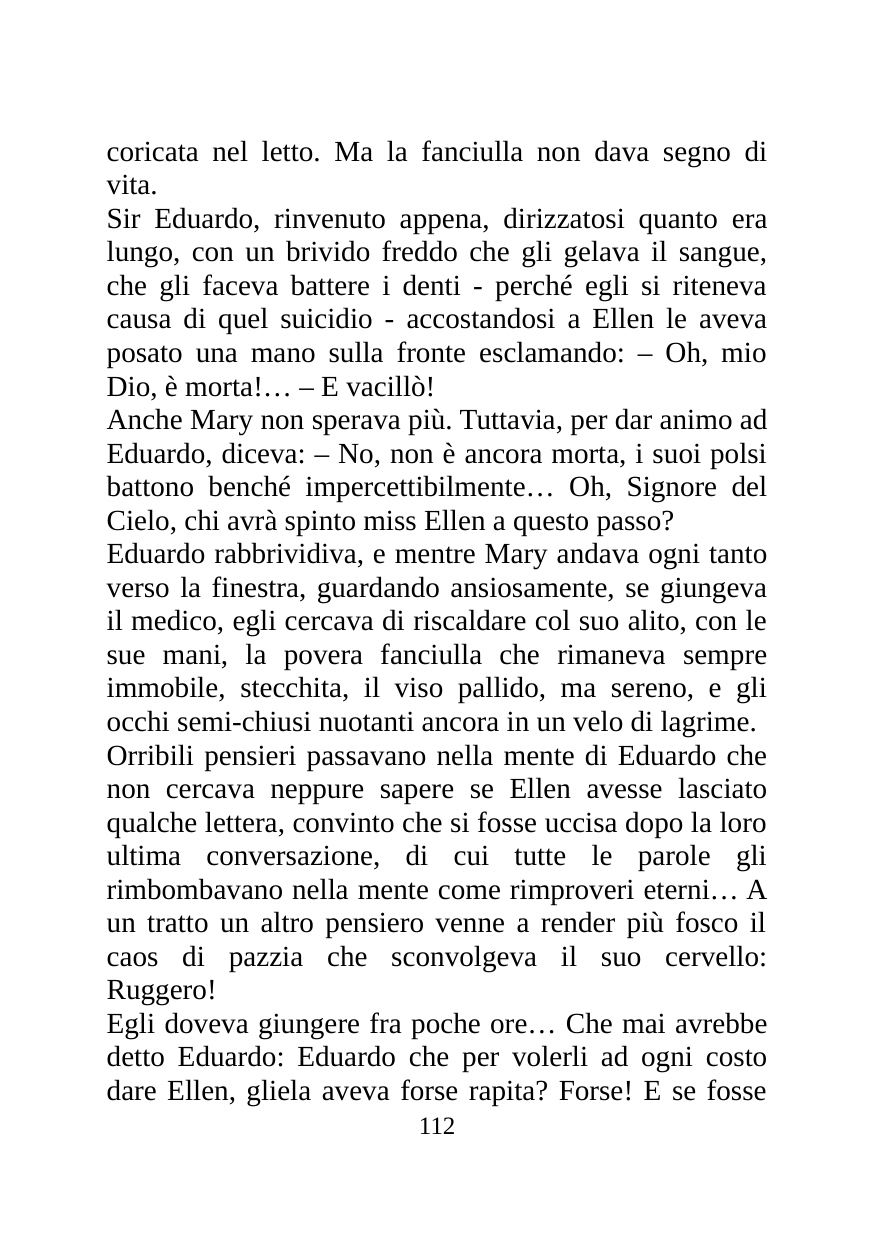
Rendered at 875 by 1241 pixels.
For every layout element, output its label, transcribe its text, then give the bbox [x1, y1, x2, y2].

text Eduardo rabbrividiva, e mentre Mary andava ogni tanto verso la finestra, guardando ansiosamente, se giungeva il medico, egli cercava di riscaldare col suo alito, con le sue mani, la povera fanciulla che rimaneva sempre immobile, stecchita, il viso pallido, ma sereno, e gli occhi semi-chiusi nuotanti ancora in un velo di lagrime. [106, 536, 768, 738]
text Anche Mary non sperava più. Tuttavia, per dar animo ad Eduardo, diceva: – No, non è ancora morta, i suoi polsi battono benché impercettibilmente… Oh, Signore del Cielo, chi avrà spinto miss Ellen a questo passo? [106, 402, 768, 536]
text Egli doveva giungere fra poche ore… Che mai avrebbe detto Eduardo: Eduardo che per volerli ad ogni costo dare Ellen, gliela aveva forse rapita? Forse! E se fosse [106, 1006, 768, 1107]
text Orribili pensieri passavano nella mente di Eduardo che non cercava neppure sapere se Ellen avesse lasciato qualche lettera, convinto che si fosse uccisa dopo la loro ultima conversazione, di cui tutte le parole gli rimbombavano nella mente come rimproveri eterni… A un tratto un altro pensiero venne a render più fosco il caos di pazzia che sconvolgeva il suo cervello: Ruggero! [106, 738, 768, 1006]
text Sir Eduardo, rinvenuto appena, dirizzatosi quanto era lungo, con un brivido freddo che gli gelava il sangue, che gli faceva battere i denti - perché egli si riteneva causa di quel suicidio - accostandosi a Ellen le aveva posato una mano sulla fronte esclamando: – Oh, mio Dio, è morta!… – E vacillò! [106, 201, 768, 402]
text coricata nel letto. Ma la fanciulla non dava segno di vita. [106, 134, 768, 201]
